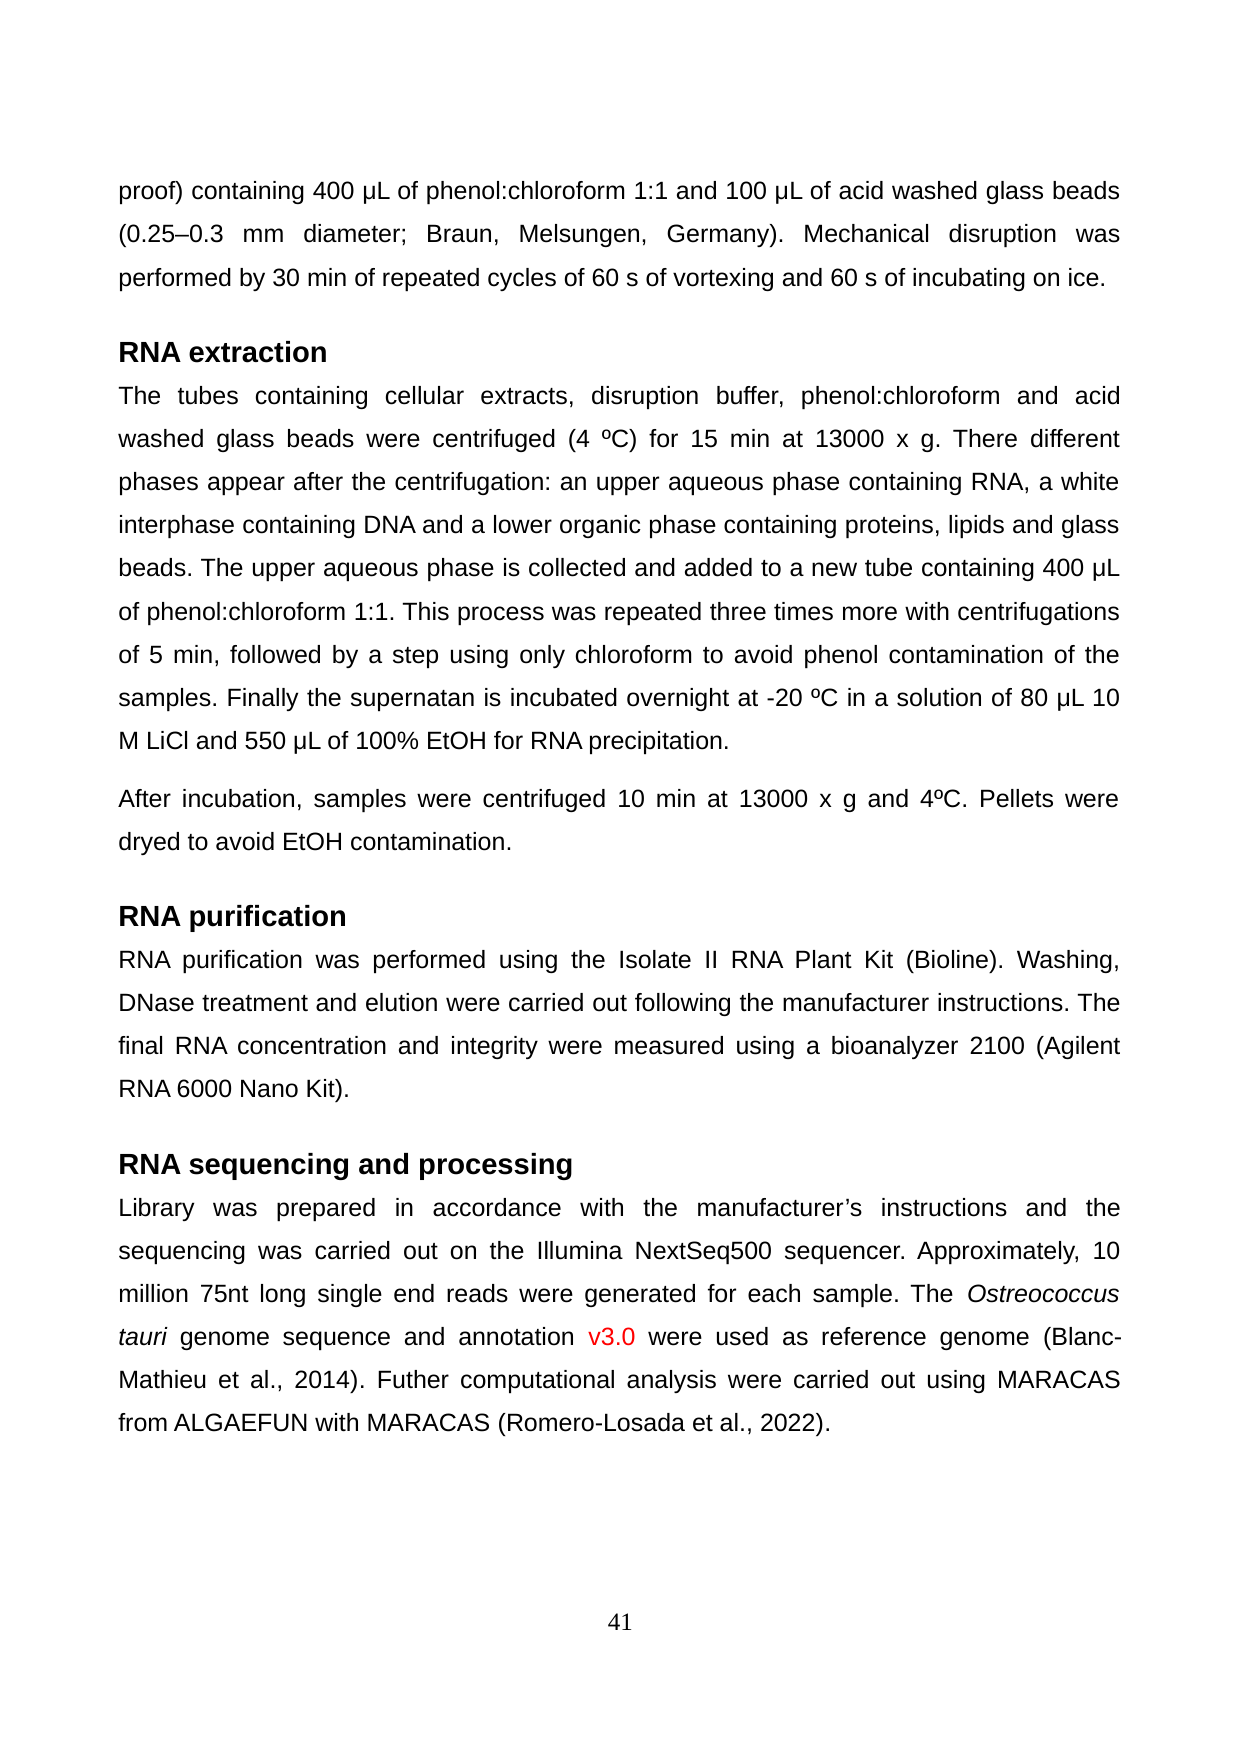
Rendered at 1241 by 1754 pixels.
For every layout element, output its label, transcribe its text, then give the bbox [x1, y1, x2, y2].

subtitle RNA extraction [118, 335, 1122, 368]
subtitle RNA sequencing and processing [118, 1147, 1122, 1180]
text Library was prepared in accordance with the manufacturer’s instructions and the sequencing was carried out on the Illumina NextSeq500 sequencer. Approximately, 10 million 75nt long single end reads were generated for each sample. The Ostreococcus tauri genome sequence and annotation v3.0 were used as reference genome (Blanc-Mathieu et al., 2014)⁠. Futher computational analysis were carried out using MARACAS from ALGAEFUN with MARACAS (Romero-Losada et al., 2022)⁠. [118, 1193, 1122, 1437]
text The tubes containing cellular extracts, disruption buffer, phenol:chloroform and acid washed glass beads were centrifuged (4 ºC) for 15 min at 13000 x g. There different phases appear after the centrifugation: an upper aqueous phase containing RNA, a white interphase containing DNA and a lower organic phase containing proteins, lipids and glass beads. The upper aqueous phase is collected and added to a new tube containing 400 μL of phenol:chloroform 1:1. This process was repeated three times more with centrifugations of 5 min, followed by a step using only chloroform to avoid phenol contamination of the samples. Finally the supernatan is incubated overnight at -20 ºC in a solution of 80 μL 10 M LiCl and 550 μL of 100% EtOH for RNA precipitation. [118, 381, 1122, 755]
text proof) containing 400 μL of phenol:chloroform 1:1 and 100 μL of acid washed glass beads (0.25–0.3 mm diameter; Braun, Melsungen, Germany). Mechanical disruption was performed by 30 min of repeated cycles of 60 s of vortexing and 60 s of incubating on ice. [118, 176, 1122, 291]
subtitle RNA purification [118, 899, 1122, 933]
text After incubation, samples were centrifuged 10 min at 13000 x g and 4ºC. Pellets were dryed to avoid EtOH contamination. [118, 784, 1122, 856]
text RNA purification was performed using the Isolate II RNA Plant Kit (Bioline). Washing, DNase treatment and elution were carried out following the manufacturer instructions. The final RNA concentration and integrity were measured using a bioanalyzer 2100 (Agilent RNA 6000 Nano Kit). [118, 945, 1122, 1103]
